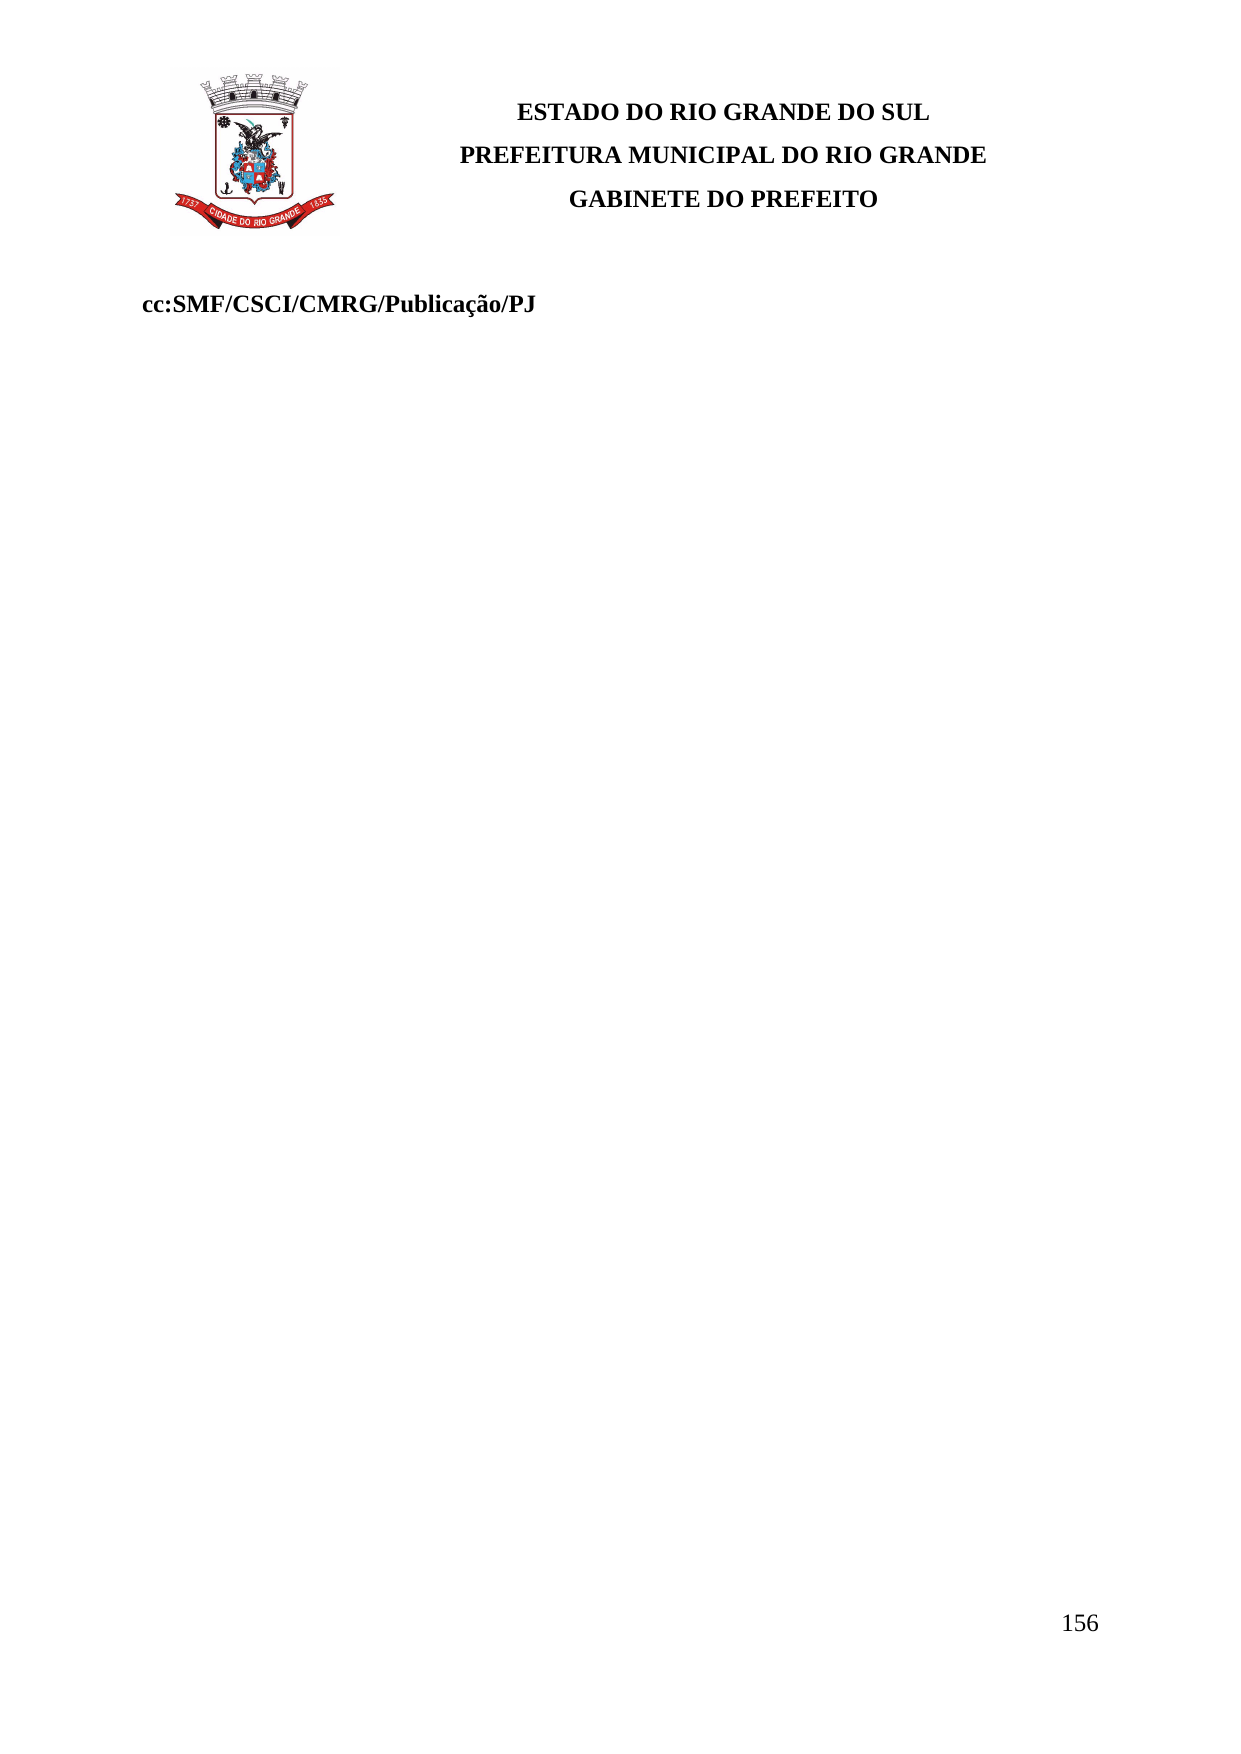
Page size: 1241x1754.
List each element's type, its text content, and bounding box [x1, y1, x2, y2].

picture [169, 67, 340, 236]
text cc:SMF/CSCI/CMRG/Publicação/PJ [142, 289, 1098, 318]
